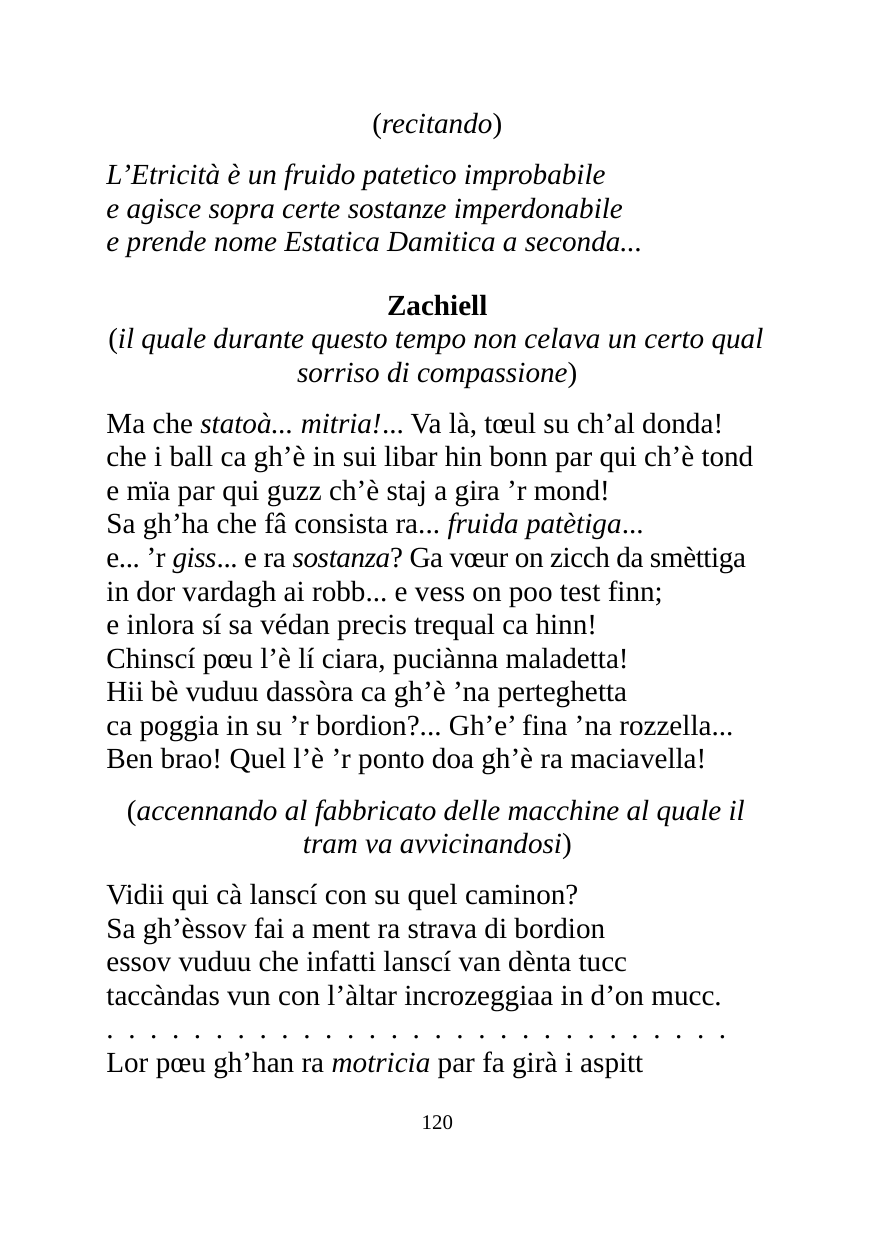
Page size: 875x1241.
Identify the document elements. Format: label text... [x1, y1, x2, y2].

text Hii bè vuduu dassòra ca gh’è ’na perteghetta [106, 674, 768, 708]
text L’Etricità è un fruido patetico improbabile [106, 157, 768, 191]
text Chinscí pœu l’è lí ciara, puciànna maladetta! [106, 641, 768, 674]
text Ma che statoà... mitria!... Va là, tœul su ch’al donda! [106, 406, 768, 439]
text taccàndas vun con l’àltar incrozeggiaa in d’on mucc. [106, 978, 768, 1012]
text Lor pœu gh’han ra motricia par fa girà i aspitt [106, 1045, 768, 1079]
text e inlora sí sa védan precis trequal ca hinn! [106, 607, 768, 641]
text ca poggia in su ’r bordion?... Gh’e’ fina ’na rozzella... [106, 708, 768, 741]
text . . . . . . . . . . . . . . . . . . . . . . . . . . . . . [106, 1012, 768, 1045]
text e prende nome Estatica Damitica a seconda... [106, 224, 768, 258]
text e mïa par qui guzz ch’è staj a gira ’r mond! [106, 473, 768, 507]
text che i ball ca gh’è in sui libar hin bonn par qui ch’è tond [106, 439, 768, 473]
text essov vuduu che infatti lanscí van dènta tucc [106, 944, 768, 978]
text Zachiell (il quale durante questo tempo non celava un certo qual sorriso di compassione) [106, 288, 768, 388]
text e agisce sopra certe sostanze imperdonabile [106, 191, 768, 224]
text in dor vardagh ai robb... e vess on poo test finn; [106, 574, 768, 607]
text (accennando al fabbricato delle macchine al quale il tram va avvicinandosi) [106, 793, 768, 860]
text (recitando) [106, 106, 768, 140]
text Vidii qui cà lanscí con su quel caminon? [106, 877, 768, 911]
text Sa gh’èssov fai a ment ra strava di bordion [106, 911, 768, 944]
text e... ’r giss... e ra sostanza? Ga vœur on zicch da smèttiga [106, 540, 768, 574]
text Ben brao! Quel l’è ’r ponto doa gh’è ra maciavella! [106, 741, 768, 775]
text Sa gh’ha che fâ consista ra... fruida patètiga... [106, 507, 768, 540]
